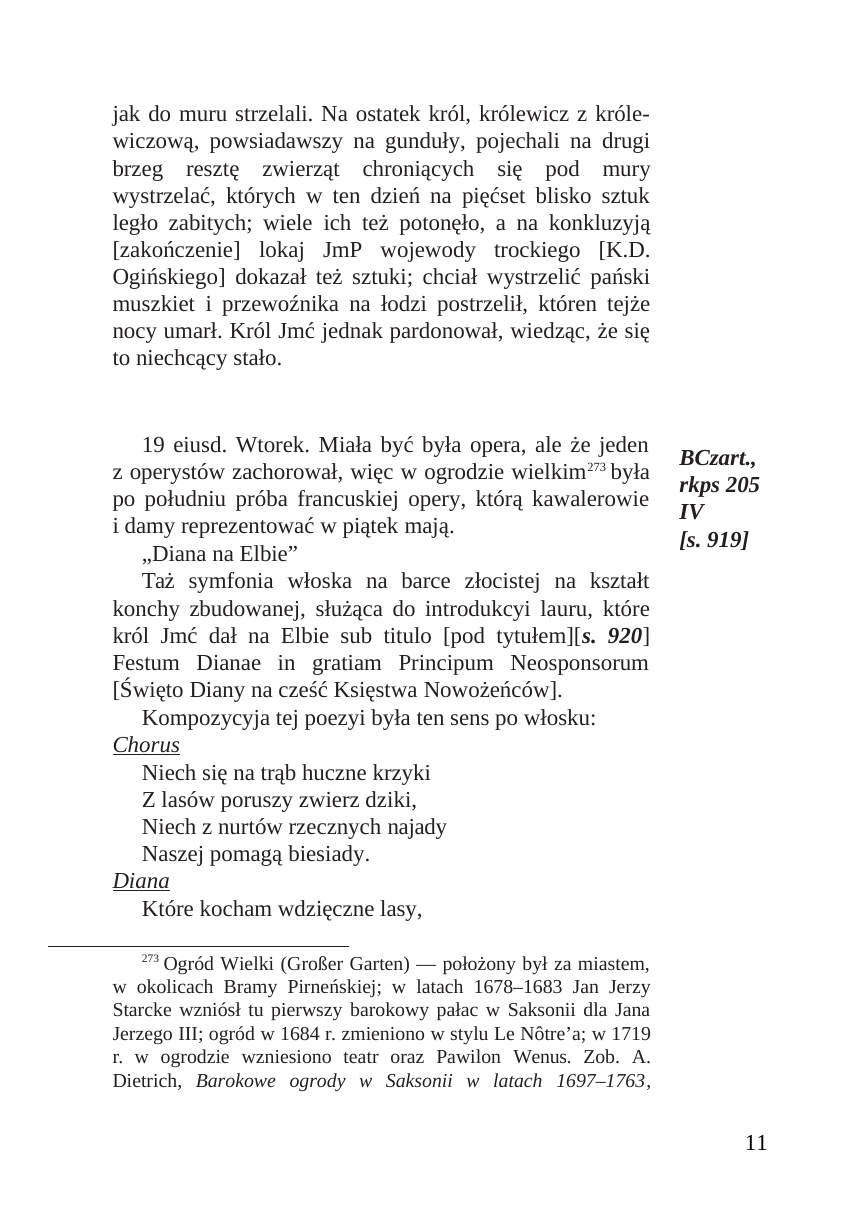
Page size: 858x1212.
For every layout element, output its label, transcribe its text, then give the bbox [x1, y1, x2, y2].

text Które kocham wdzięczne lasy, [142, 895, 650, 921]
text Chorus [112, 731, 650, 757]
text Niech się na trąb huczne krzyki Z lasów poruszy zwierz dziki, Niech z nurtów rzecznych najady Naszej pomagą biesiady. [142, 758, 449, 866]
subtitle BCzart., rkps 205 IV [679, 444, 792, 525]
text Kompozycyja tej poezyi była ten sens po włosku: [142, 703, 650, 730]
text Diana [112, 867, 650, 893]
text 273 Ogród Wielki (Großer Garten) — położony był za miastem, w okolicach Bramy Pirneńskiej; w latach 1678–1683 Jan Jerzy Starcke wzniósł tu pierwszy barokowy pałac w Saksonii dla Jana Jerzego III; ogród w 1684 r. zmieniono w stylu Le Nôtre’a; w 1719 r. w ogrodzie wzniesiono teatr oraz Pawilon Wenus. Zob. A. Dietrich, Barokowe ogrody w Saksonii w latach 1697–1763, [112, 951, 651, 1091]
text „Diana na Elbie” [142, 540, 650, 566]
text [s. 919] [679, 526, 807, 552]
text jak do muru strzelali. Na ostatek król, królewicz z króle- wiczową, powsiadawszy na gunduły, pojechali na drugi brzeg resztę zwierząt chroniących się pod mury wystrzelać, których w ten dzień na pięćset blisko sztuk legło zabitych; wiele ich też potonęło, a na konkluzyją [zakończenie] lokaj JmP wojewody trockiego [K.D. Ogińskiego] dokazał też sztuki; chciał wystrzelić pański muszkiet i przewoźnika na łodzi postrzelił, któren tejże nocy umarł. Król Jmć jednak pardonował, wiedząc, że się to niechcący stało. [112, 101, 651, 371]
text 19 eiusd. Wtorek. Miała być była opera, ale że jeden z operystów zachorował, więc w ogrodzie wielkim273 była po południu próba francuskiej opery, którą kawalerowie i damy reprezentować w piątek mają. [112, 431, 650, 539]
text Taż symfonia włoska na barce złocistej na kształt konchy zbudowanej, służąca do introdukcyi lauru, które król Jmć dał na Elbie sub titulo [pod tytułem][s. 920] Festum Dianae in gratiam Principum Neosponsorum [Święto Diany na cześć Księstwa Nowożeńców]. [112, 568, 650, 702]
